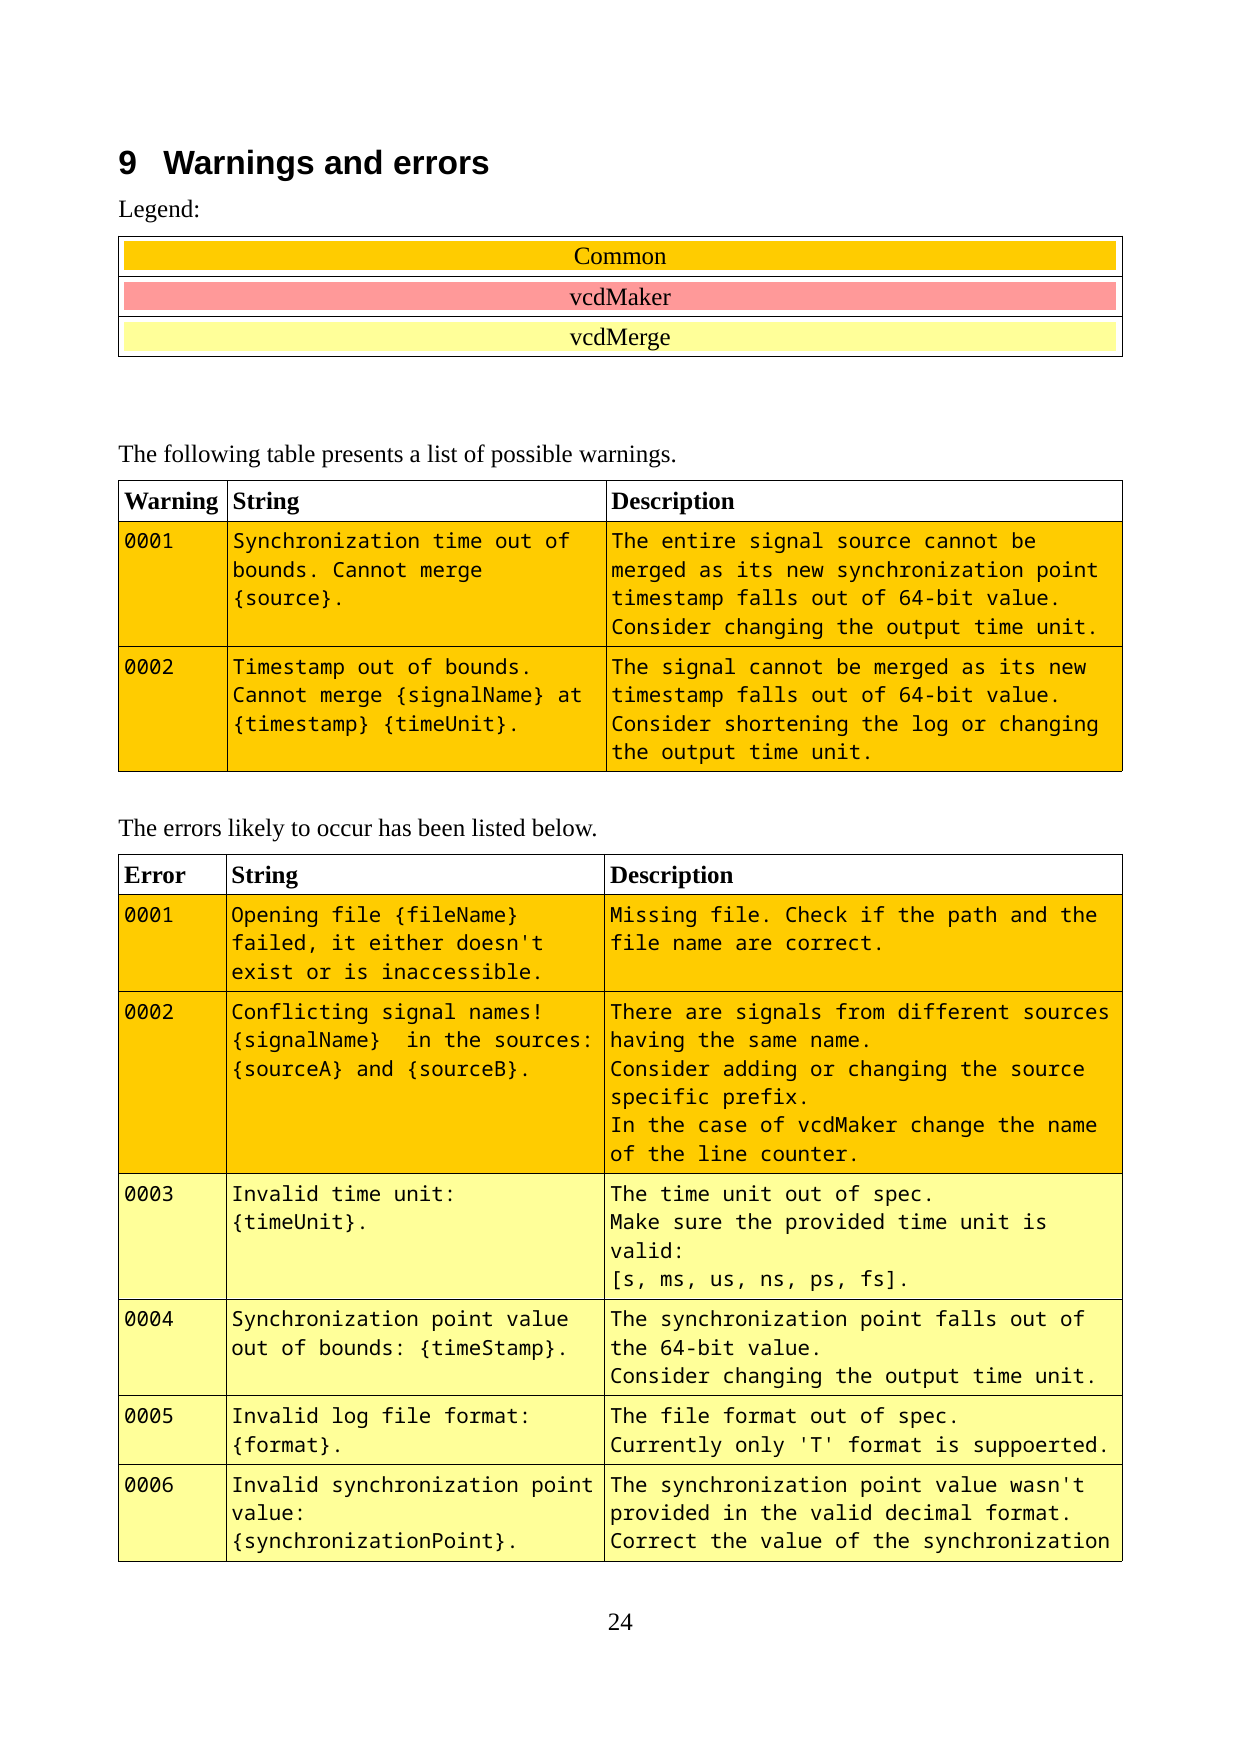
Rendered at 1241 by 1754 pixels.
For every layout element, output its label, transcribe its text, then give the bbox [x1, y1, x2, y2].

table_cell 0005 [119, 1396, 226, 1464]
table_cell The signal cannot be merged as its new timestamp falls out of 64-bit value. Consider shortening the log or changing the output time unit. [607, 647, 1122, 771]
table_cell The synchronization point value wasn't provided in the valid decimal format. Correct the value of the synchronization [605, 1465, 1122, 1561]
table_header Description [605, 855, 1122, 894]
table_cell 0003 [119, 1174, 226, 1298]
text Legend: [118, 194, 1122, 223]
table_cell 0001 [119, 895, 226, 991]
table_header Warning [119, 481, 227, 521]
table_cell Synchronization point value out of bounds: {timeStamp}. [227, 1300, 604, 1395]
table_cell Conflicting signal names! {signalName} in the sources: {sourceA} and {sourceB}. [227, 992, 604, 1173]
table_cell The synchronization point falls out of the 64-bit value. Consider changing the output time unit. [605, 1300, 1122, 1395]
table_cell 0006 [119, 1465, 226, 1561]
text The errors likely to occur has been listed below. [118, 813, 1122, 841]
text The following table presents a list of possible warnings. [118, 439, 1122, 468]
table_cell 0002 [119, 647, 227, 771]
table_cell vcdMerge [119, 317, 1122, 356]
table_header String [227, 855, 604, 894]
table_header Error [119, 855, 226, 894]
table_header Description [607, 481, 1122, 521]
table_cell Synchronization time out of bounds. Cannot merge {source}. [228, 522, 606, 646]
table_cell 0001 [119, 522, 227, 646]
table_cell Invalid log file format: {format}. [227, 1396, 604, 1464]
table_cell Invalid synchronization point value: {synchronizationPoint}. [227, 1465, 604, 1561]
table_cell There are signals from different sources having the same name. Consider adding or changing the source specific prefix. In the case of vcdMaker change the name of the line counter. [605, 992, 1122, 1173]
table_cell 0002 [119, 992, 226, 1173]
table_cell vcdMaker [119, 277, 1122, 316]
table_cell The entire signal source cannot be merged as its new synchronization point timestamp falls out of 64-bit value. Consider changing the output time unit. [607, 522, 1122, 646]
table_header Common [119, 237, 1122, 276]
table_cell The time unit out of spec. Make sure the provided time unit is valid: [s, ms, us, ns, ps, fs]. [605, 1174, 1122, 1298]
table_cell Missing file. Check if the path and the file name are correct. [605, 895, 1122, 991]
table_cell Invalid time unit: {timeUnit}. [227, 1174, 604, 1298]
table_cell 0004 [119, 1300, 226, 1395]
table_header String [228, 481, 606, 521]
table_cell The file format out of spec. Currently only 'T' format is suppoerted. [605, 1396, 1122, 1464]
table_cell Opening file {fileName} failed, it either doesn't exist or is inaccessible. [227, 895, 604, 991]
table_cell Timestamp out of bounds. Cannot merge {signalName} at {timestamp} {timeUnit}. [228, 647, 606, 771]
subtitle Warnings and errors [118, 143, 1122, 182]
